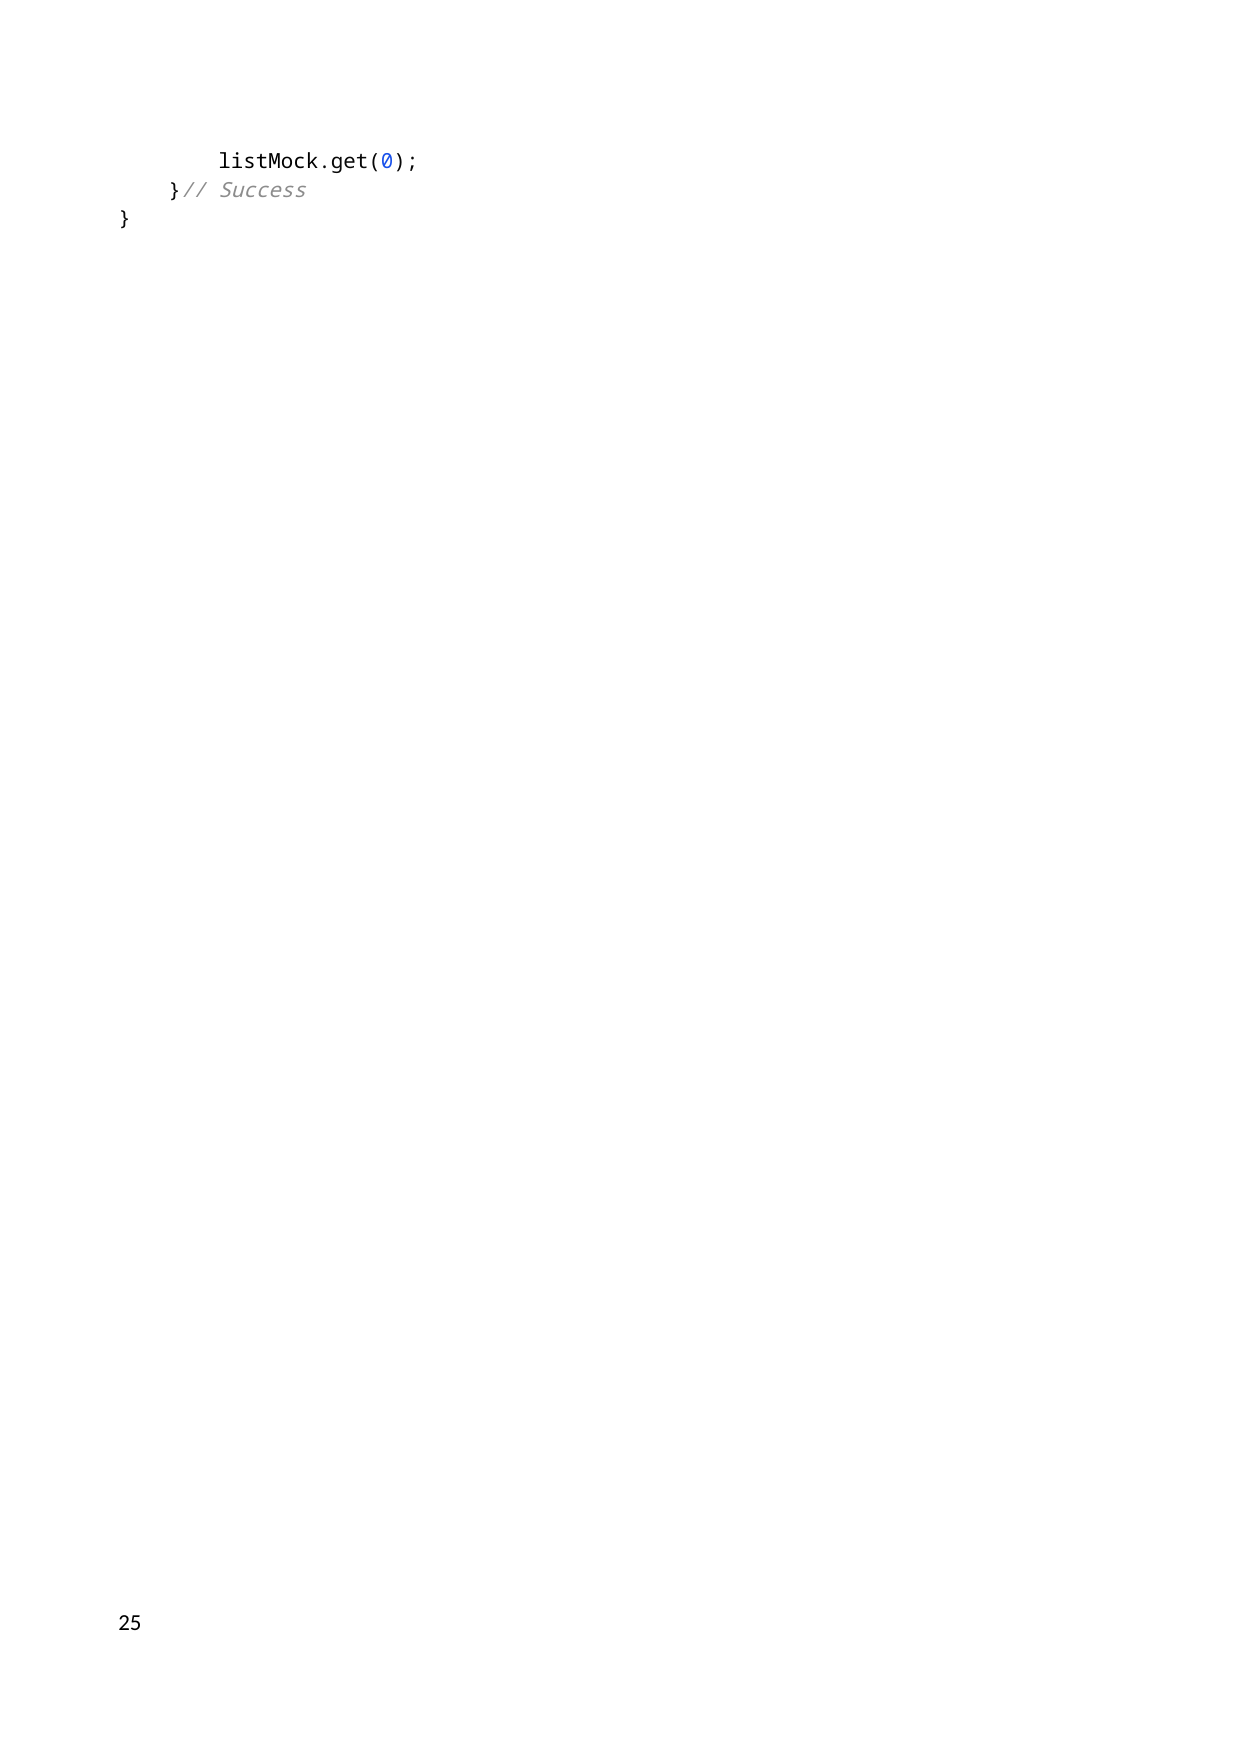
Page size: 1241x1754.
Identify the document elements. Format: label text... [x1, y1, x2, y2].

text listMock.get(0); }// Success } [118, 118, 1122, 232]
